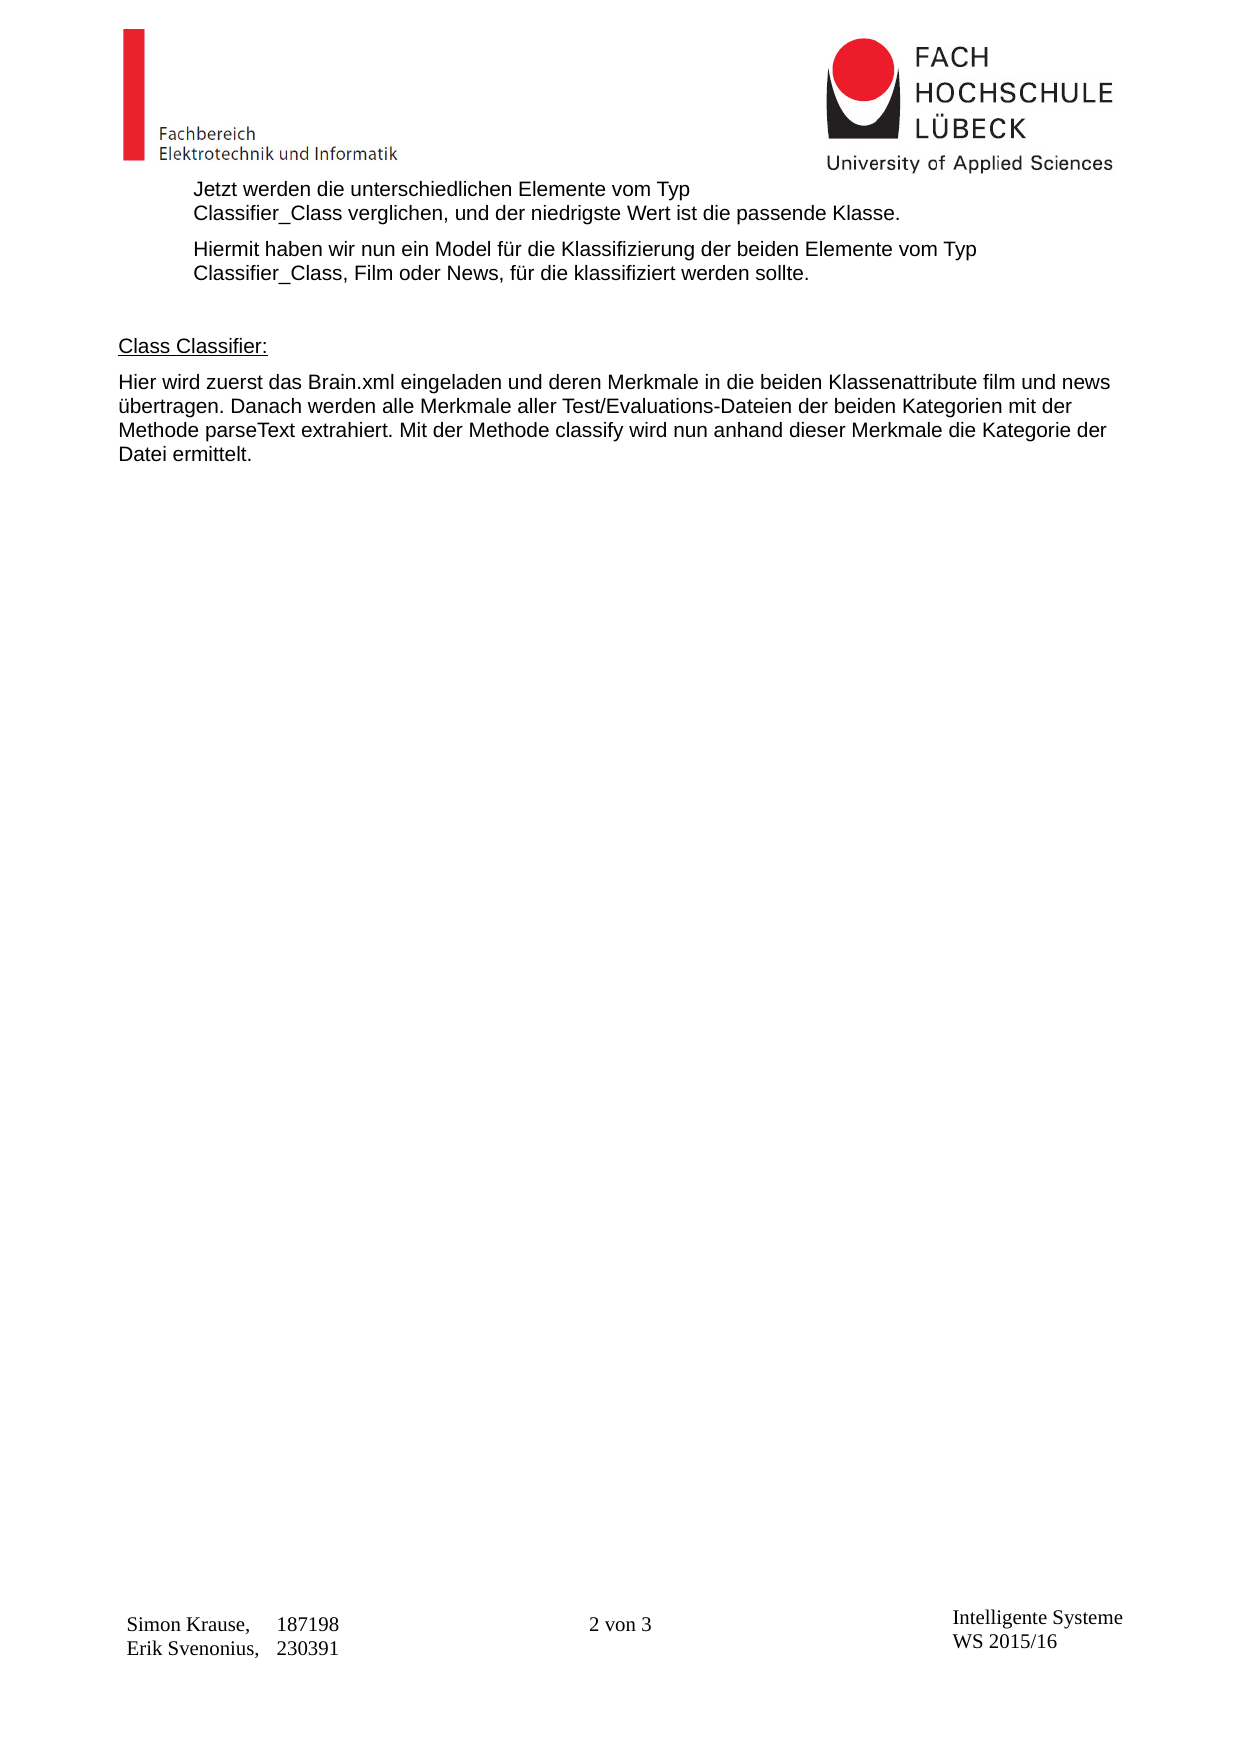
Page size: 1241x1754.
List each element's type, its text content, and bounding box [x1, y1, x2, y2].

list Hiermit haben wir nun ein Model für die Klassifizierung der beiden Elemente vom Typ Classifier_Class, Film oder News, für die klassifiziert werden sollte. [156, 237, 1122, 285]
picture [123, 29, 402, 172]
text Hier wird zuerst das Brain.xml eingeladen und deren Merkmale in die beiden Klassenattribute film und news übertragen. Danach werden alle Merkmale aller Test/Evaluations-Dateien der beiden Kategorien mit der Methode parseText extrahiert. Mit der Methode classify wird nun anhand dieser Merkmale die Kategorie der Datei ermittelt. [118, 370, 1122, 466]
list Jetzt werden die unterschiedlichen Elemente vom Typ Classifier_Class verglichen, und der niedrigste Wert ist die passende Klasse. [156, 176, 1122, 224]
text Class Classifier: [118, 334, 1122, 358]
picture [816, 38, 1118, 181]
